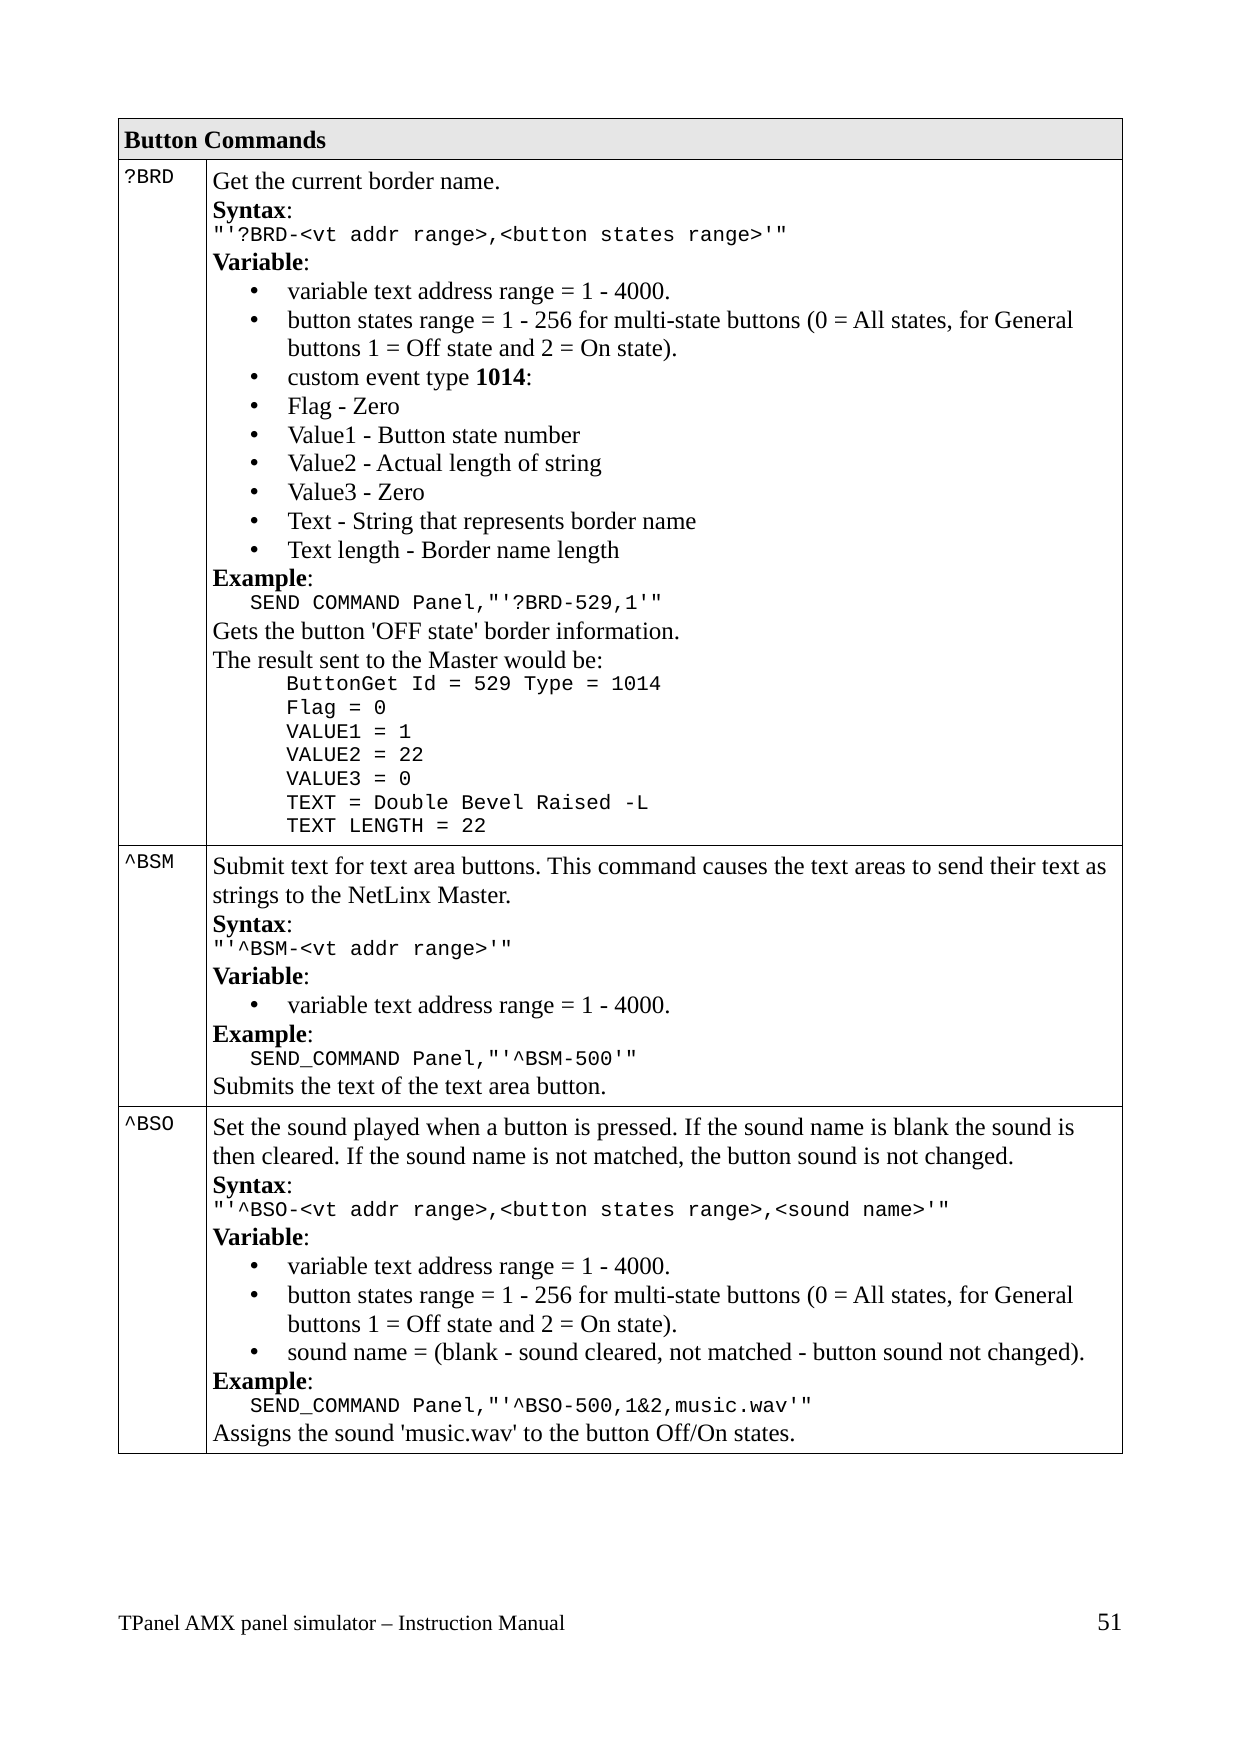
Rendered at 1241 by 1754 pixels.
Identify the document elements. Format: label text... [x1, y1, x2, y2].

table_cell Set the sound played when a button is pressed. If the sound name is blank the sound is then cleared. If the sound name is not matched, the button sound is not changed. Syntax: "'^BSO-<vt addr range>,<button states range>,<sound name>'" Variable: variable text address range = 1 - 4000. button states range = 1 - 256 for multi-state buttons (0 = All states, for General buttons 1 = Off state and 2 = On state). sound name = (blank - sound cleared, not matched - button sound not changed). Example: SEND_COMMAND Panel,"'^BSO-500,1&2,music.wav'" Assigns the sound 'music.wav' to the button Off/On states. [207, 1107, 1122, 1453]
table_cell ^BSM [119, 846, 206, 1106]
table_cell Get the current border name. Syntax: "'?BRD-<vt addr range>,<button states range>'" Variable: variable text address range = 1 - 4000. button states range = 1 - 256 for multi-state buttons (0 = All states, for General buttons 1 = Off state and 2 = On state). custom event type 1014: Flag - Zero Value1 - Button state number Value2 - Actual length of string Value3 - Zero Text - String that represents border name Text length - Border name length Example: SEND COMMAND Panel,"'?BRD-529,1'" Gets the button 'OFF state' border information. The result sent to the Master would be: ButtonGet Id = 529 Type = 1014 Flag = 0 VALUE1 = 1 VALUE2 = 22 VALUE3 = 0 TEXT = Double Bevel Raised -L TEXT LENGTH = 22 [207, 160, 1122, 845]
table_cell ^BSO [119, 1107, 206, 1453]
table_cell Submit text for text area buttons. This command causes the text areas to send their text as strings to the NetLinx Master. Syntax: "'^BSM-<vt addr range>'" Variable: variable text address range = 1 - 4000. Example: SEND_COMMAND Panel,"'^BSM-500'" Submits the text of the text area button. [207, 846, 1122, 1106]
table_header Button Commands [119, 119, 1122, 159]
table_cell ?BRD [119, 160, 206, 845]
